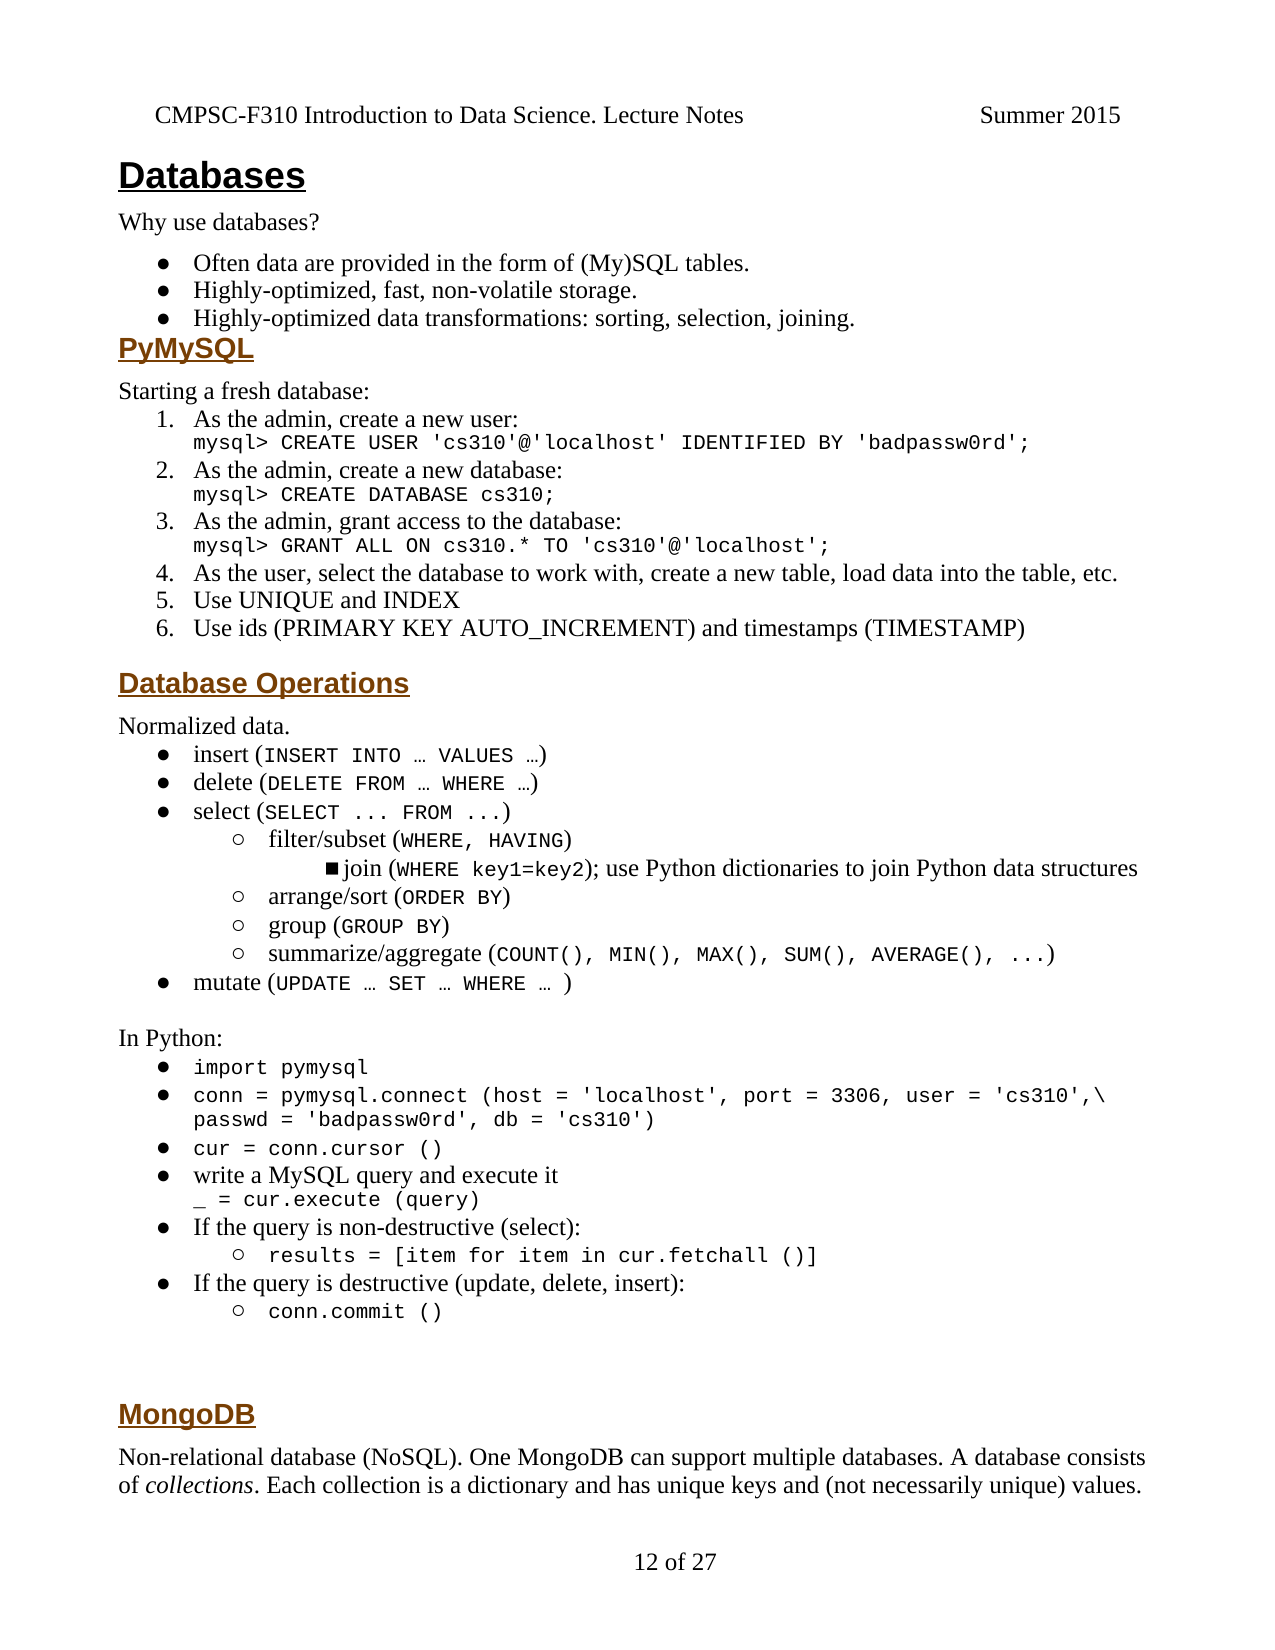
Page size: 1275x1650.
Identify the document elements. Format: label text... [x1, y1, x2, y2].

list Use ids (PRIMARY KEY AUTO_INCREMENT) and timestamps (TIMESTAMP) [156, 614, 1157, 642]
list delete (DELETE FROM … WHERE …) [156, 768, 1157, 797]
text Non-relational database (NoSQL). One MongoDB can support multiple databases. A database consists of collections. Each collection is a dictionary and has unique keys and (not necessarily unique) values. [118, 1443, 1157, 1498]
text Why use databases? [118, 208, 1157, 236]
list summarize/aggregate (COUNT(), MIN(), MAX(), SUM(), AVERAGE(), ...) [231, 939, 1157, 968]
text mysql> CREATE USER 'cs310'@'localhost' IDENTIFIED BY 'badpassw0rd'; [193, 432, 1157, 456]
text _ = cur.execute (query) [193, 1189, 1157, 1213]
subtitle Databases [118, 154, 1157, 196]
list select (SELECT ... FROM ...) [156, 797, 1157, 825]
list Use UNIQUE and INDEX [156, 586, 1157, 614]
subtitle PyMySQL [118, 332, 1157, 364]
list insert (INSERT INTO … VALUES …) [156, 740, 1157, 768]
text Normalized data. [118, 712, 1157, 740]
list filter/subset (WHERE, HAVING) [231, 825, 1157, 854]
subtitle Database Operations [118, 667, 1157, 699]
list cur = conn.cursor () [156, 1133, 1157, 1161]
list results = [item for item in cur.fetchall ()] [231, 1240, 1157, 1269]
text In Python: [118, 1024, 1157, 1052]
list As the admin, grant access to the database: [156, 507, 1157, 535]
text mysql> CREATE DATABASE cs310; [193, 484, 1157, 507]
list conn = pymysql.connect (host = 'localhost', port = 3306, user = 'cs310',\ passwd = 'badpassw0rd', db = 'cs310') [156, 1081, 1157, 1133]
list mutate (UPDATE … SET … WHERE … ) [156, 968, 1157, 997]
list write a MySQL query and execute it [156, 1161, 1157, 1189]
list If the query is non-destructive (select): [156, 1213, 1157, 1240]
list As the admin, create a new database: [156, 456, 1157, 484]
list conn.commit () [231, 1297, 1157, 1325]
list Often data are provided in the form of (My)SQL tables. [156, 249, 1157, 276]
list If the query is destructive (update, delete, insert): [156, 1269, 1157, 1297]
text mysql> GRANT ALL ON cs310.* TO 'cs310'@'localhost'; [193, 535, 1157, 559]
list Highly-optimized, fast, non-volatile storage. [156, 276, 1157, 304]
list Highly-optimized data transformations: sorting, selection, joining. [156, 304, 1157, 332]
list arrange/sort (ORDER BY) [231, 882, 1157, 911]
list join (WHERE key1=key2); use Python dictionaries to join Python data structures [324, 854, 1157, 882]
list import pymysql [156, 1052, 1157, 1081]
list As the admin, create a new user: [156, 405, 1157, 432]
list group (GROUP BY) [231, 911, 1157, 939]
subtitle MongoDB [118, 1398, 1157, 1431]
text Starting a fresh database: [118, 377, 1157, 405]
list As the user, select the database to work with, create a new table, load data into the table, etc. [156, 559, 1157, 586]
